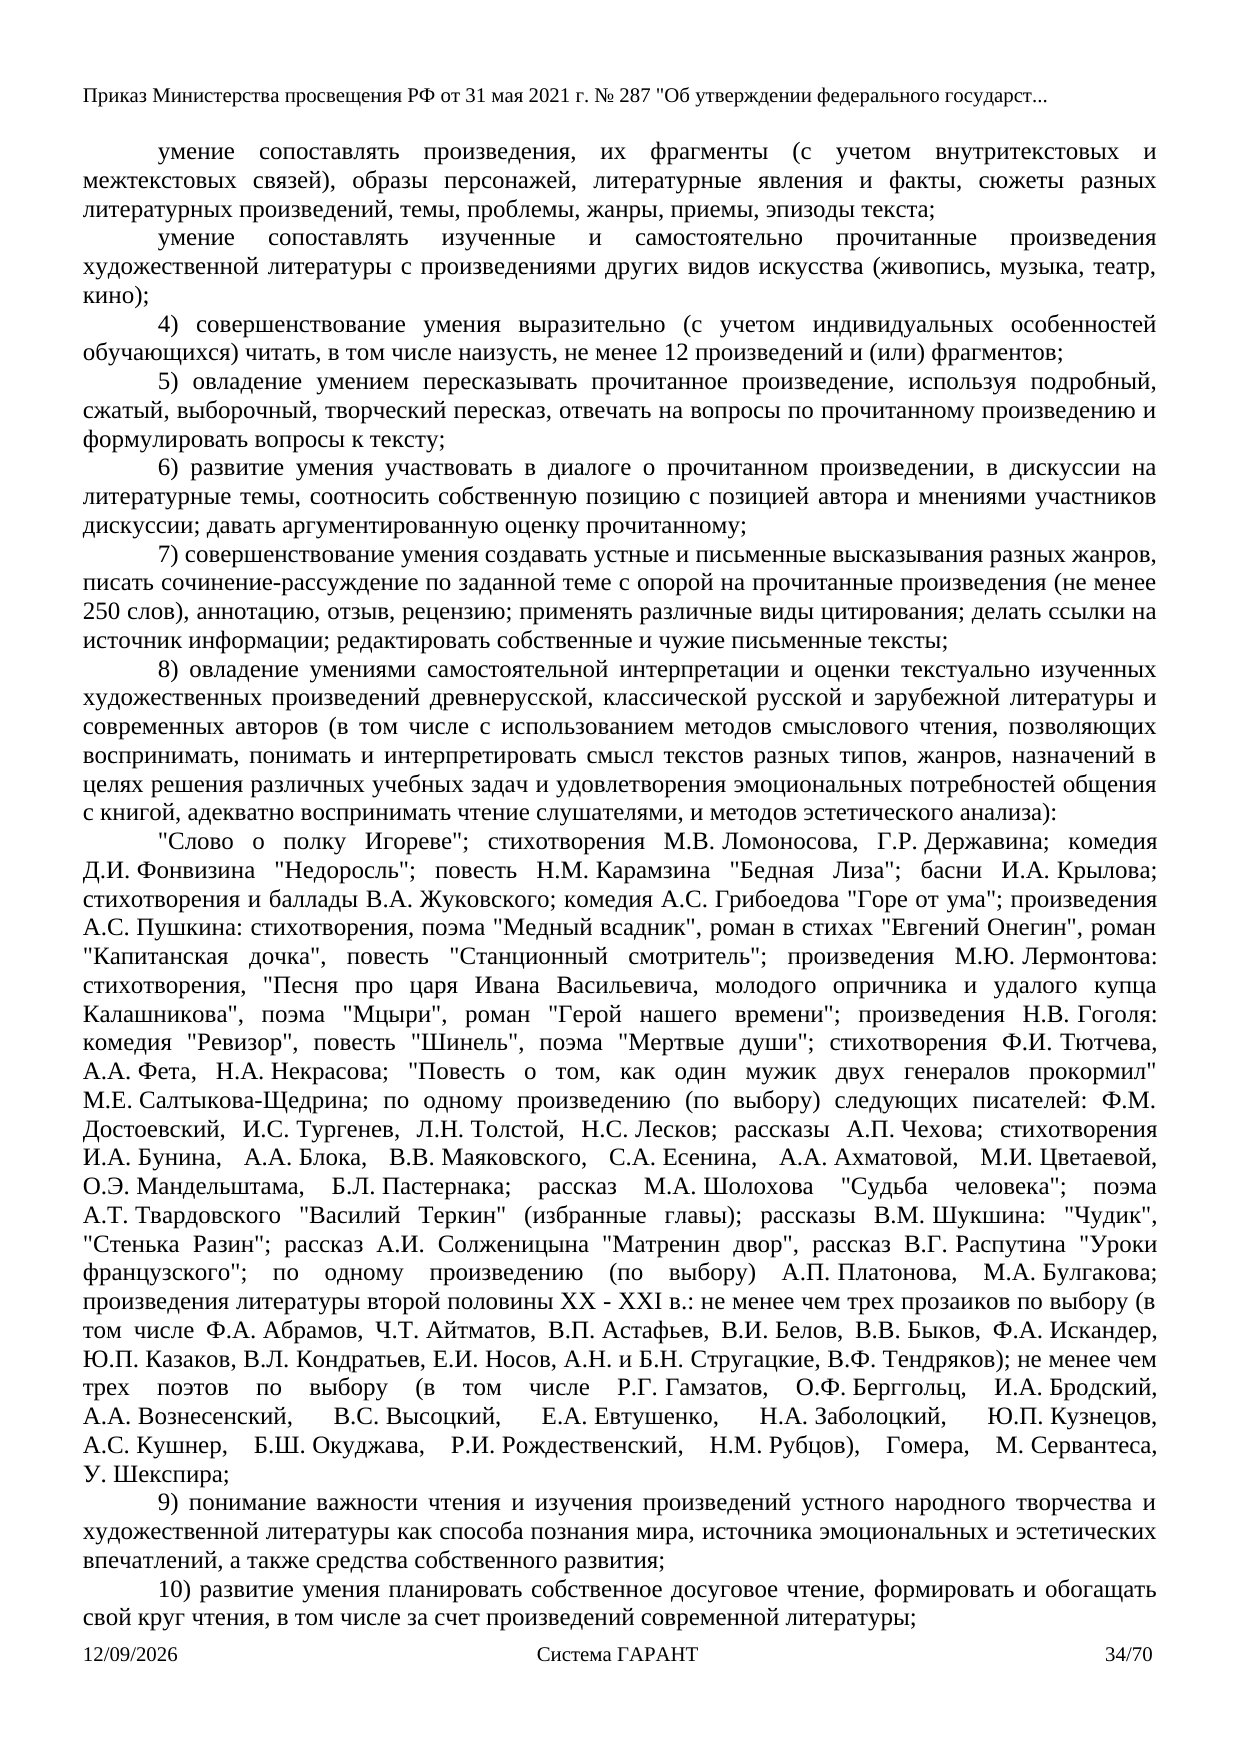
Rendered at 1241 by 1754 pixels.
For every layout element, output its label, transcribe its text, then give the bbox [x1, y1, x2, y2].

text 5) овладение умением пересказывать прочитанное произведение, используя подробный, сжатый, выборочный, творческий пересказ, отвечать на вопросы по прочитанному произведению и формулировать вопросы к тексту; [83, 366, 1157, 452]
text 10) развитие умения планировать собственное досуговое чтение, формировать и обогащать свой круг чтения, в том числе за счет произведений современной литературы; [83, 1574, 1157, 1631]
text 7) совершенствование умения создавать устные и письменные высказывания разных жанров, писать сочинение-рассуждение по заданной теме с опорой на прочитанные произведения (не менее 250 слов), аннотацию, отзыв, рецензию; применять различные виды цитирования; делать ссылки на источник информации; редактировать собственные и чужие письменные тексты; [83, 539, 1157, 654]
text 9) понимание важности чтения и изучения произведений устного народного творчества и художественной литературы как способа познания мира, источника эмоциональных и эстетических впечатлений, а также средства собственного развития; [83, 1487, 1157, 1574]
text "Слово о полку Игореве"; стихотворения М.В. Ломоносова, Г.Р. Державина; комедия Д.И. Фонвизина "Недоросль"; повесть Н.М. Карамзина "Бедная Лиза"; басни И.А. Крылова; стихотворения и баллады В.А. Жуковского; комедия А.С. Грибоедова "Горе от ума"; произведения А.С. Пушкина: стихотворения, поэма "Медный всадник", роман в стихах "Евгений Онегин", роман "Капитанская дочка", повесть "Станционный смотритель"; произведения М.Ю. Лермонтова: стихотворения, "Песня про царя Ивана Васильевича, молодого опричника и удалого купца Калашникова", поэма "Мцыри", роман "Герой нашего времени"; произведения Н.В. Гоголя: комедия "Ревизор", повесть "Шинель", поэма "Мертвые души"; стихотворения Ф.И. Тютчева, А.А. Фета, Н.А. Некрасова; "Повесть о том, как один мужик двух генералов прокормил" М.Е. Салтыкова-Щедрина; по одному произведению (по выбору) следующих писателей: Ф.М. Достоевский, И.С. Тургенев, Л.Н. Толстой, Н.С. Лесков; рассказы А.П. Чехова; стихотворения И.А. Бунина, А.А. Блока, В.В. Маяковского, С.А. Есенина, А.А. Ахматовой, М.И. Цветаевой, О.Э. Мандельштама, Б.Л. Пастернака; рассказ М.А. Шолохова "Судьба человека"; поэма A.Т. Твардовского "Василий Теркин" (избранные главы); рассказы В.М. Шукшина: "Чудик", "Стенька Разин"; рассказ А.И. Солженицына "Матренин двор", рассказ В.Г. Распутина "Уроки французского"; по одному произведению (по выбору) А.П. Платонова, М.А. Булгакова; произведения литературы второй половины XX - XXI в.: не менее чем трех прозаиков по выбору (в том числе Ф.А. Абрамов, Ч.Т. Айтматов, В.П. Астафьев, В.И. Белов, В.В. Быков, Ф.А. Искандер, Ю.П. Казаков, В.Л. Кондратьев, Е.И. Носов, A.Н. и Б.Н. Стругацкие, В.Ф. Тендряков); не менее чем трех поэтов по выбору (в том числе Р.Г. Гамзатов, О.Ф. Берггольц, И.А. Бродский, А.А. Вознесенский, B.C. Высоцкий, Е.А. Евтушенко, Н.А. Заболоцкий, Ю.П. Кузнецов, А.С. Кушнер, Б.Ш. Окуджава, Р.И. Рождественский, Н.М. Рубцов), Гомера, М. Сервантеса, У. Шекспира; [83, 826, 1157, 1487]
text умение сопоставлять изученные и самостоятельно прочитанные произведения художественной литературы с произведениями других видов искусства (живопись, музыка, театр, кино); [83, 222, 1157, 309]
text 4) совершенствование умения выразительно (с учетом индивидуальных особенностей обучающихся) читать, в том числе наизусть, не менее 12 произведений и (или) фрагментов; [83, 309, 1157, 366]
text 6) развитие умения участвовать в диалоге о прочитанном произведении, в дискуссии на литературные темы, соотносить собственную позицию с позицией автора и мнениями участников дискуссии; давать аргументированную оценку прочитанному; [83, 452, 1157, 539]
text 8) овладение умениями самостоятельной интерпретации и оценки текстуально изученных художественных произведений древнерусской, классической русской и зарубежной литературы и современных авторов (в том числе с использованием методов смыслового чтения, позволяющих воспринимать, понимать и интерпретировать смысл текстов разных типов, жанров, назначений в целях решения различных учебных задач и удовлетворения эмоциональных потребностей общения с книгой, адекватно воспринимать чтение слушателями, и методов эстетического анализа): [83, 654, 1157, 826]
text умение сопоставлять произведения, их фрагменты (с учетом внутритекстовых и межтекстовых связей), образы персонажей, литературные явления и факты, сюжеты разных литературных произведений, темы, проблемы, жанры, приемы, эпизоды текста; [83, 136, 1157, 222]
